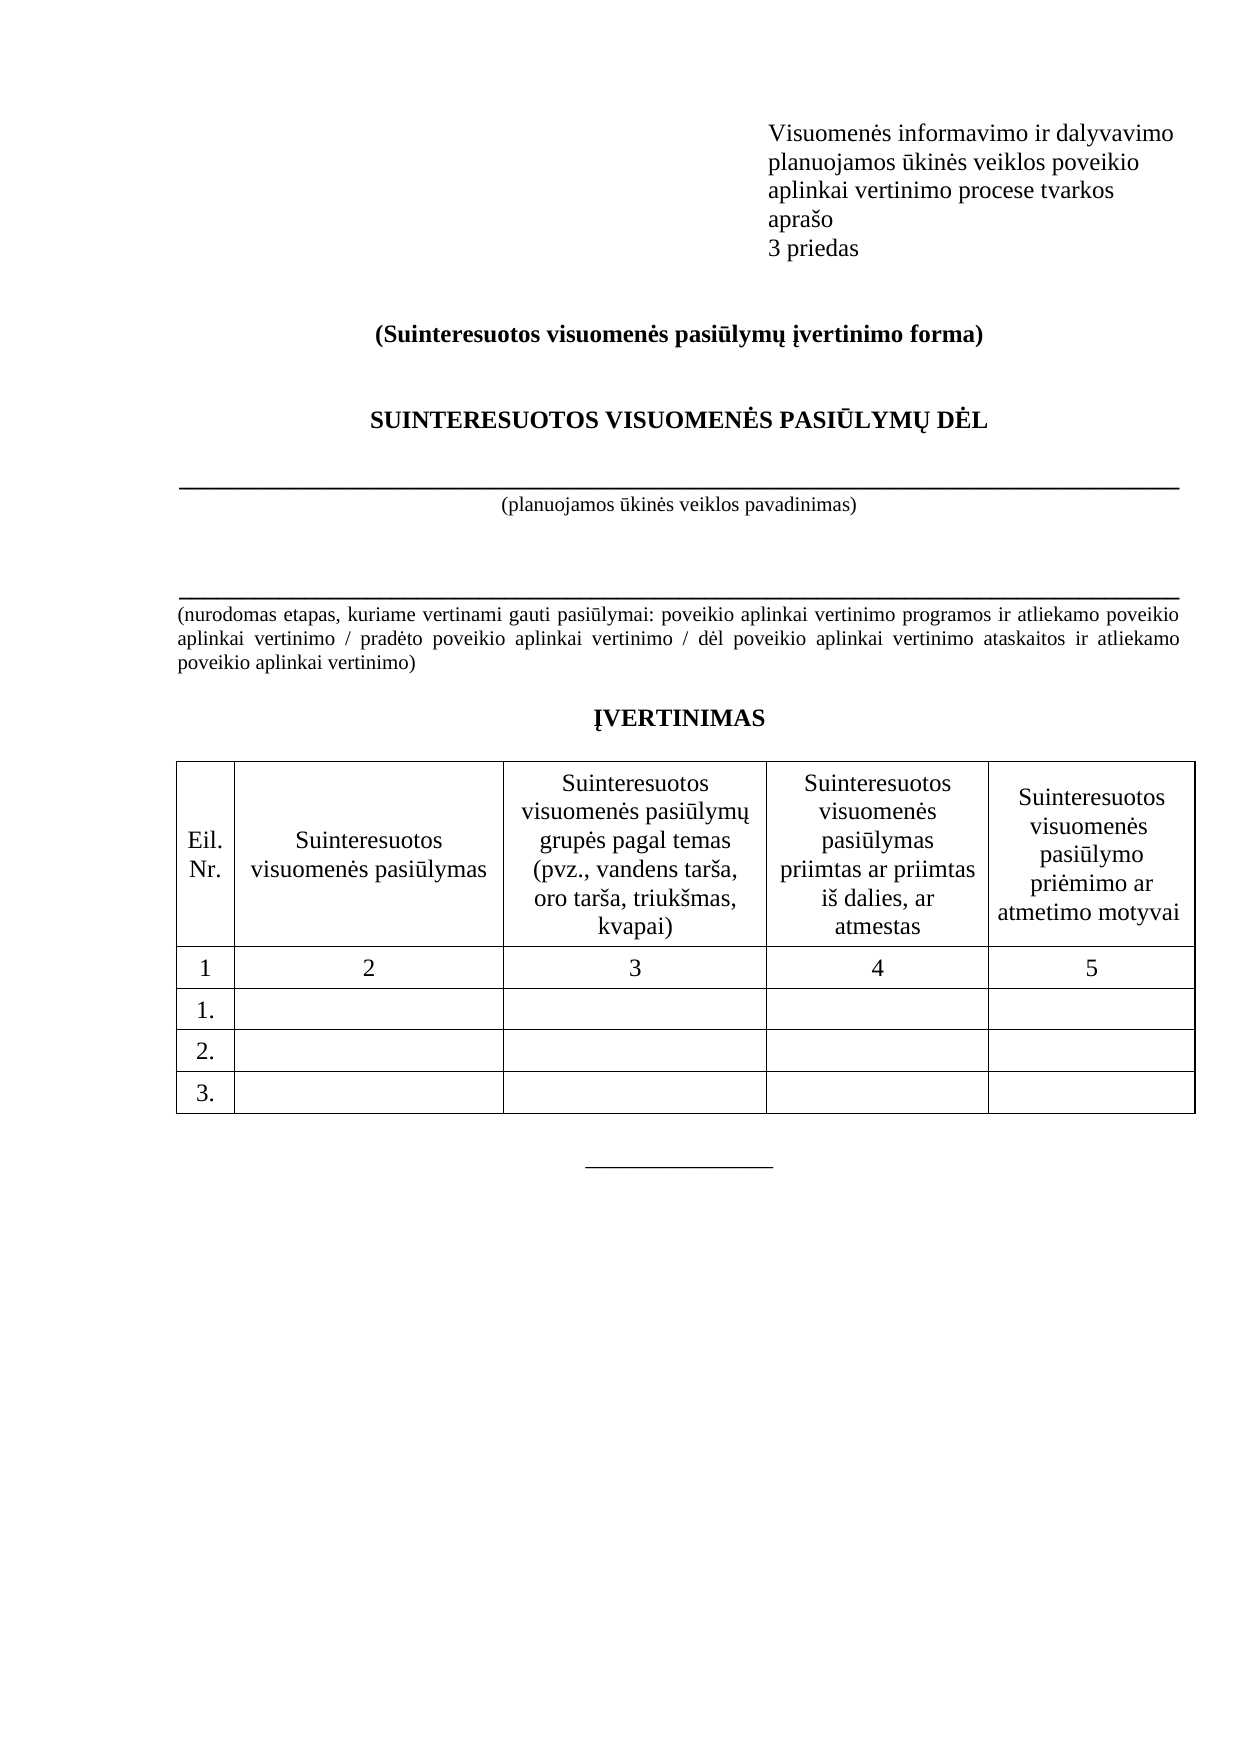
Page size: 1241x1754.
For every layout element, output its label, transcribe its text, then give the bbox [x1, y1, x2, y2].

table_header Suinteresuotos visuomenės pasiūlymas priimtas ar priimtas iš dalies, ar atmestas [767, 762, 988, 946]
text SUINTERESUOTOS VISUOMENĖS PASIŪLYMŲ DĖL [177, 406, 1181, 434]
table_cell [989, 1030, 1194, 1071]
table_cell 5 [989, 947, 1194, 988]
table_cell [504, 1030, 766, 1071]
table_cell 3. [177, 1072, 234, 1113]
text Visuomenės informavimo ir dalyvavimo planuojamos ūkinės veiklos poveikio aplinkai vertinimo procese tvarkos aprašo [768, 118, 1181, 233]
table_cell 2. [177, 1030, 234, 1071]
table_cell 1 [177, 947, 234, 988]
text ĮVERTINIMAS [177, 703, 1181, 732]
table_header Suinteresuotos visuomenės pasiūlymų grupės pagal temas (pvz., vandens tarša, oro tarša, triukšmas, kvapai) [504, 762, 766, 946]
text ________________________________________________________________________________ [177, 463, 1181, 492]
table_cell [989, 989, 1194, 1029]
table_cell [767, 1030, 988, 1071]
table_cell [989, 1072, 1194, 1113]
table_cell 1. [177, 989, 234, 1029]
table_header Suinteresuotos visuomenės pasiūlymas [235, 762, 503, 946]
text (Suinteresuotos visuomenės pasiūlymų įvertinimo forma) [177, 319, 1181, 348]
table_cell [504, 1072, 766, 1113]
table_header Eil. Nr. [177, 762, 234, 946]
text ________________________________________________________________________________ [177, 573, 1181, 602]
table_cell [235, 989, 503, 1029]
text _______________ [177, 1142, 1181, 1171]
text (planuojamos ūkinės veiklos pavadinimas) [177, 492, 1181, 516]
text (nurodomas etapas, kuriame vertinami gauti pasiūlymai: poveikio aplinkai vertinimo programos ir atliekamo poveikio aplinkai vertinimo / pradėto poveikio aplinkai vertinimo / dėl poveikio aplinkai vertinimo ataskaitos ir atliekamo poveikio aplinkai vertinimo) [177, 602, 1181, 674]
table_cell [235, 1030, 503, 1071]
table_cell [504, 989, 766, 1029]
table_cell [235, 1072, 503, 1113]
table_cell [767, 1072, 988, 1113]
table_cell [767, 989, 988, 1029]
table_header Suinteresuotos visuomenės pasiūlymo priėmimo ar atmetimo motyvai [989, 762, 1194, 946]
table_cell 4 [767, 947, 988, 988]
table_cell 2 [235, 947, 503, 988]
text 3 priedas [768, 233, 1181, 262]
table_cell 3 [504, 947, 766, 988]
